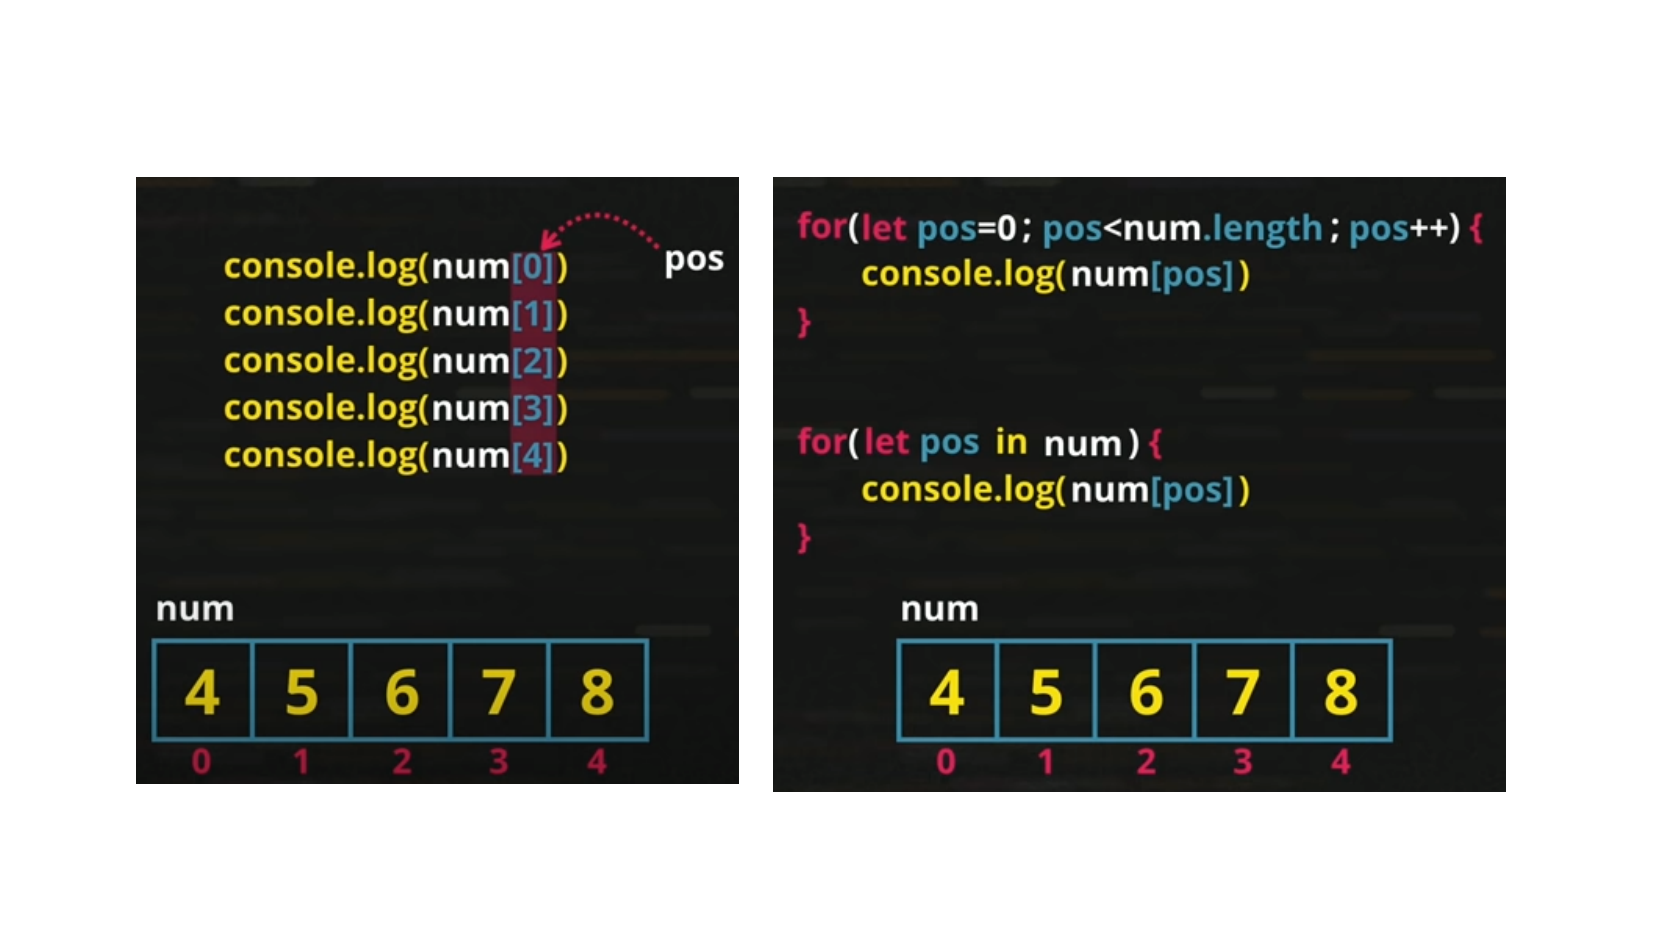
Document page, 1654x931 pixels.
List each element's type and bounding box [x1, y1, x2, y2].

picture [773, 177, 1506, 792]
picture [136, 177, 739, 784]
